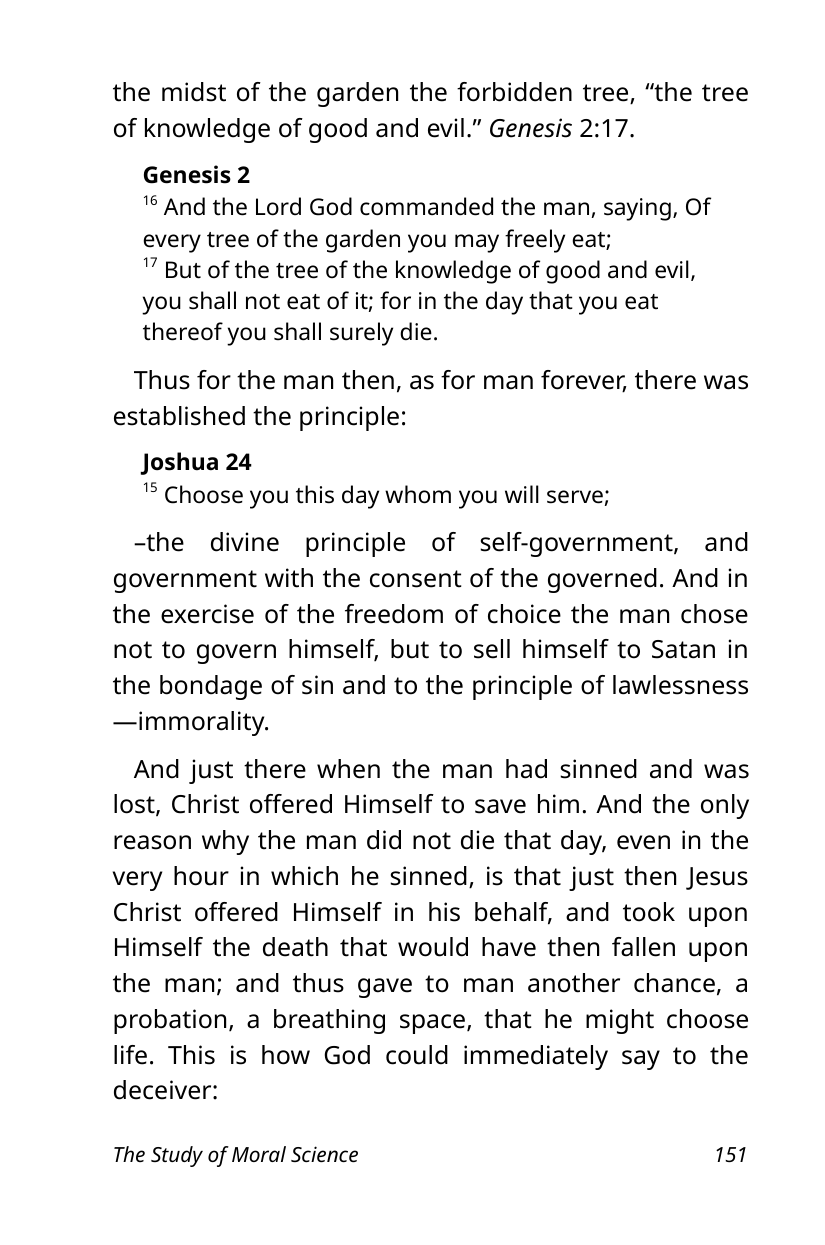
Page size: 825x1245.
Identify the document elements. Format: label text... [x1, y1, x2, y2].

text 17 But of the tree of the knowledge of good and evil, you shall not eat of it; for in the day that you eat thereof you shall surely die. [142, 254, 720, 347]
text the midst of the garden the forbidden tree, “the tree of knowledge of good and evil.” Genesis 2:17. [112, 75, 750, 145]
text Thus for the man then, as for man forever, there was established the principle: [112, 362, 750, 432]
text 16 And the Lord God commanded the man, saying, Of every tree of the garden you may freely eat; [142, 191, 720, 254]
text –the divine principle of self-government, and government with the consent of the governed. And in the exercise of the freedom of choice the man chose not to govern himself, but to sell himself to Satan in the bondage of sin and to the principle of lawlessness—immorality. [112, 525, 750, 738]
text 15 Choose you this day whom you will serve; [142, 479, 720, 510]
text And just there when the man had sinned and was lost, Christ offered Himself to save him. And the only reason why the man did not die that day, even in the very hour in which he sinned, is that just then Jesus Christ offered Himself in his behalf, and took upon Himself the death that would have then fallen upon the man; and thus gave to man another chance, a probation, a breathing space, that he might choose life. This is how God could immediately say to the deceiver: [112, 751, 750, 1107]
text Genesis 2 [142, 158, 750, 190]
text Joshua 24 [142, 446, 750, 477]
